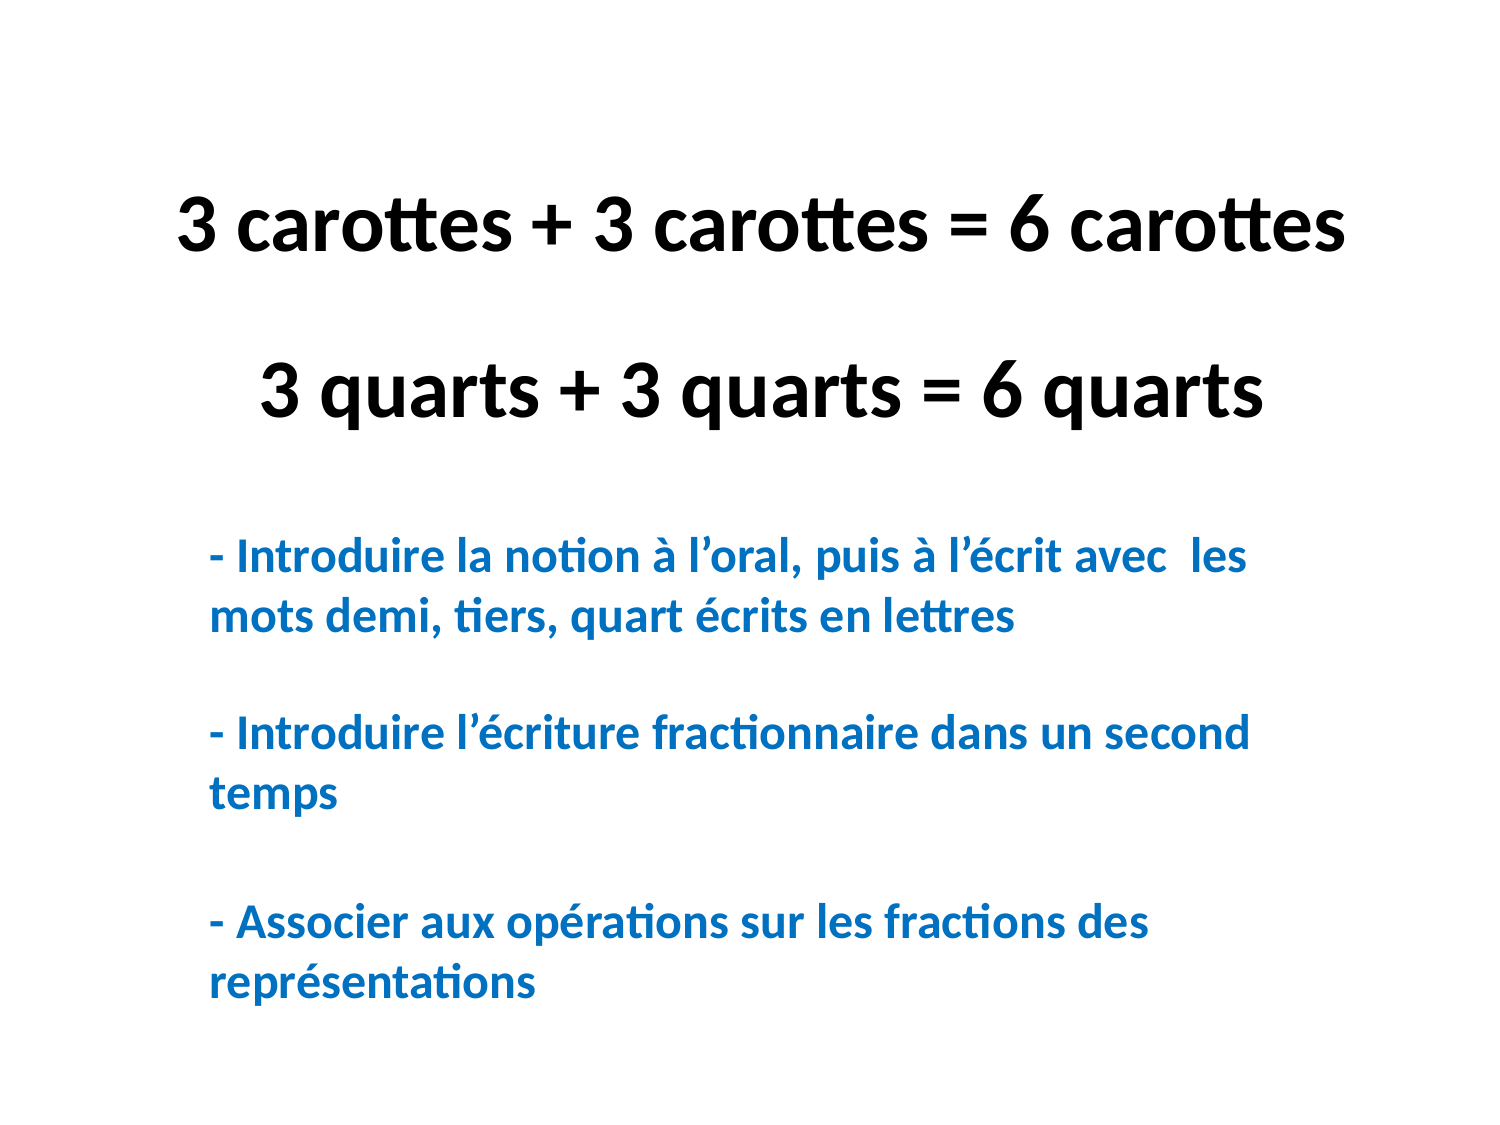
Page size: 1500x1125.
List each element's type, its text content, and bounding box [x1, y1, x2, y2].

text_box 3 quarts + 3 quarts = 6 quarts [100, 326, 1424, 442]
text_box - Introduire l’écriture fractionnaire dans un second temps [194, 692, 1353, 828]
text_box - Associer aux opérations sur les fractions des représentations [194, 881, 1353, 1017]
text_box - Introduire la notion à l’oral, puis à l’écrit avec les mots demi, tiers, quart écrits en lettres [194, 515, 1317, 651]
text_box 3 carottes + 3 carottes = 6 carottes [100, 160, 1424, 276]
